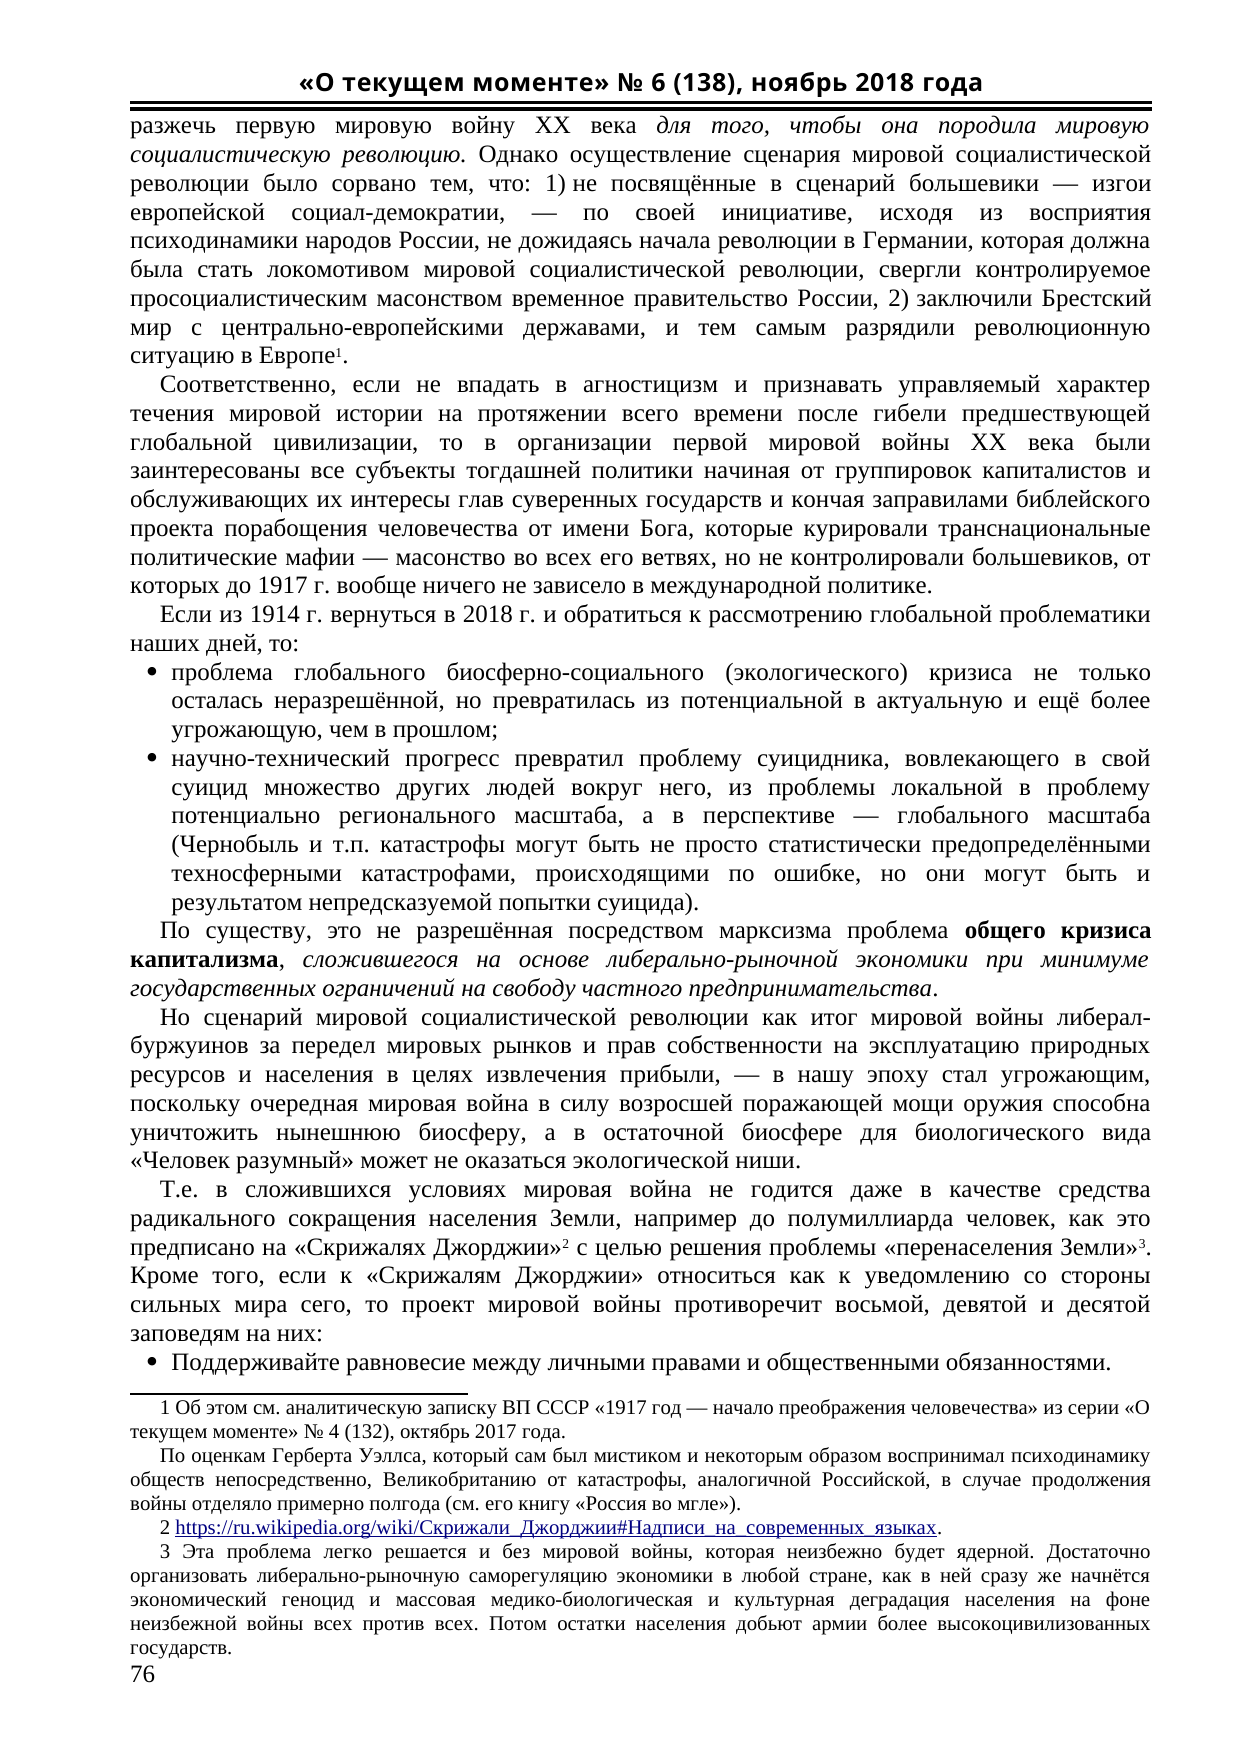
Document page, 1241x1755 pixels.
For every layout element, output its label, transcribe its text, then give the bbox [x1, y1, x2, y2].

list Поддерживайте равновесие между личными правами и общественными обязанностями. [148, 1347, 1152, 1376]
text разжечь первую мировую войну ХХ века для того, чтобы она породила мировую социалистическую революцию. Однако осуществление сценария мировой социалистической революции было сорвано тем, что: 1) не посвящённые в сценарий большевики — изгои европейской социал-демократии, — по своей инициативе, исходя из восприятия психодинамики народов России, не дожидаясь начала революции в Германии, которая должна была стать локомотивом мировой социалистической революции, свергли контролируемое просоциалистическим масонством временное правительство России, 2) заключили Брестский мир с центрально-европейскими державами, и тем самым разрядили революционную ситуацию в Европе. [130, 111, 1152, 369]
text Соответственно, если не впадать в агностицизм и признавать управляемый характер течения мировой истории на протяжении всего времени после гибели предшествующей глобальной цивилизации, то в организации первой мировой войны ХХ века были заинтересованы все субъекты тогдашней политики начиная от группировок капиталистов и обслуживающих их интересы глав суверенных государств и кончая заправилами библейского проекта порабощения человечества от имени Бога, которые курировали транснациональные политические мафии — масонство во всех его ветвях, но не контролировали большевиков, от которых до 1917 г. вообще ничего не зависело в международной политике. [130, 369, 1152, 599]
text Эта проблема легко решается и без мировой войны, которая неизбежно будет ядерной. Достаточно организовать либерально-рыночную саморегуляцию экономики в любой стране, как в ней сразу же начнётся экономический геноцид и массовая медико-биологическая и культурная деградация населения на фоне неизбежной войны всех против всех. Потом остатки населения добьют армии более высокоцивилизованных государств. [130, 1539, 1152, 1659]
list научно-технический прогресс превратил проблему суицидника, вовлекающего в свой суицид множество других людей вокруг него, из проблемы локальной в проблему потенциально регионального масштаба, а в перспективе — глобального масштаба (Чернобыль и т.п. катастрофы могут быть не просто статистически предопределёнными техносферными катастрофами, происходящими по ошибке, но они могут быть и результатом непредсказуемой попытки суицида). [148, 743, 1152, 916]
text Но сценарий мировой социалистической революции как итог мировой войны либерал-буржуинов за передел мировых рынков и прав собственности на эксплуатацию природных ресурсов и населения в целях извлечения прибыли, — в нашу эпоху стал угрожающим, поскольку очередная мировая война в силу возросшей поражающей мощи оружия способна уничтожить нынешнюю биосферу, а в остаточной биосфере для биологического вида «Человек разумный» может не оказаться экологической ниши. [130, 1002, 1152, 1174]
text По оценкам Герберта Уэллса, который сам был мистиком и некоторым образом воспринимал психодинамику обществ непосредственно, Великобританию от катастрофы, аналогичной Российской, в случае продолжения войны отделяло примерно полгода (см. его книгу «Россия во мгле»). [130, 1443, 1152, 1515]
text https://ru.wikipedia.org/wiki/Скрижали_Джорджии#Надписи_на_современных_языках. [130, 1515, 1152, 1539]
text Об этом см. аналитическую записку ВП СССР «1917 год — начало преображения человечества» из серии «О текущем моменте» № 4 (132), октябрь 2017 года. [130, 1394, 1152, 1443]
text Т.е. в сложившихся условиях мировая война не годится даже в качестве средства радикального сокращения населения Земли, например до полумиллиарда человек, как это предписано на «Скрижалях Джорджии» с целью решения проблемы «перенаселения Земли». Кроме того, если к «Скрижалям Джорджии» относиться как к уведомлению со стороны сильных мира сего, то проект мировой войны противоречит восьмой, девятой и десятой заповедям на них: [130, 1174, 1152, 1347]
text По существу, это не разрешённая посредством марксизма проблема общего кризиса капитализма, сложившегося на основе либерально-рыночной экономики при минимуме государственных ограничений на свободу частного предпринимательства. [130, 916, 1152, 1002]
list проблема глобального биосферно-социального (экологического) кризиса не только осталась неразрешённой, но превратилась из потенциальной в актуальную и ещё более угрожающую, чем в прошлом; [148, 657, 1152, 743]
text Если из 1914 г. вернуться в 2018 г. и обратиться к рассмотрению глобальной проблематики наших дней, то: [130, 599, 1152, 657]
